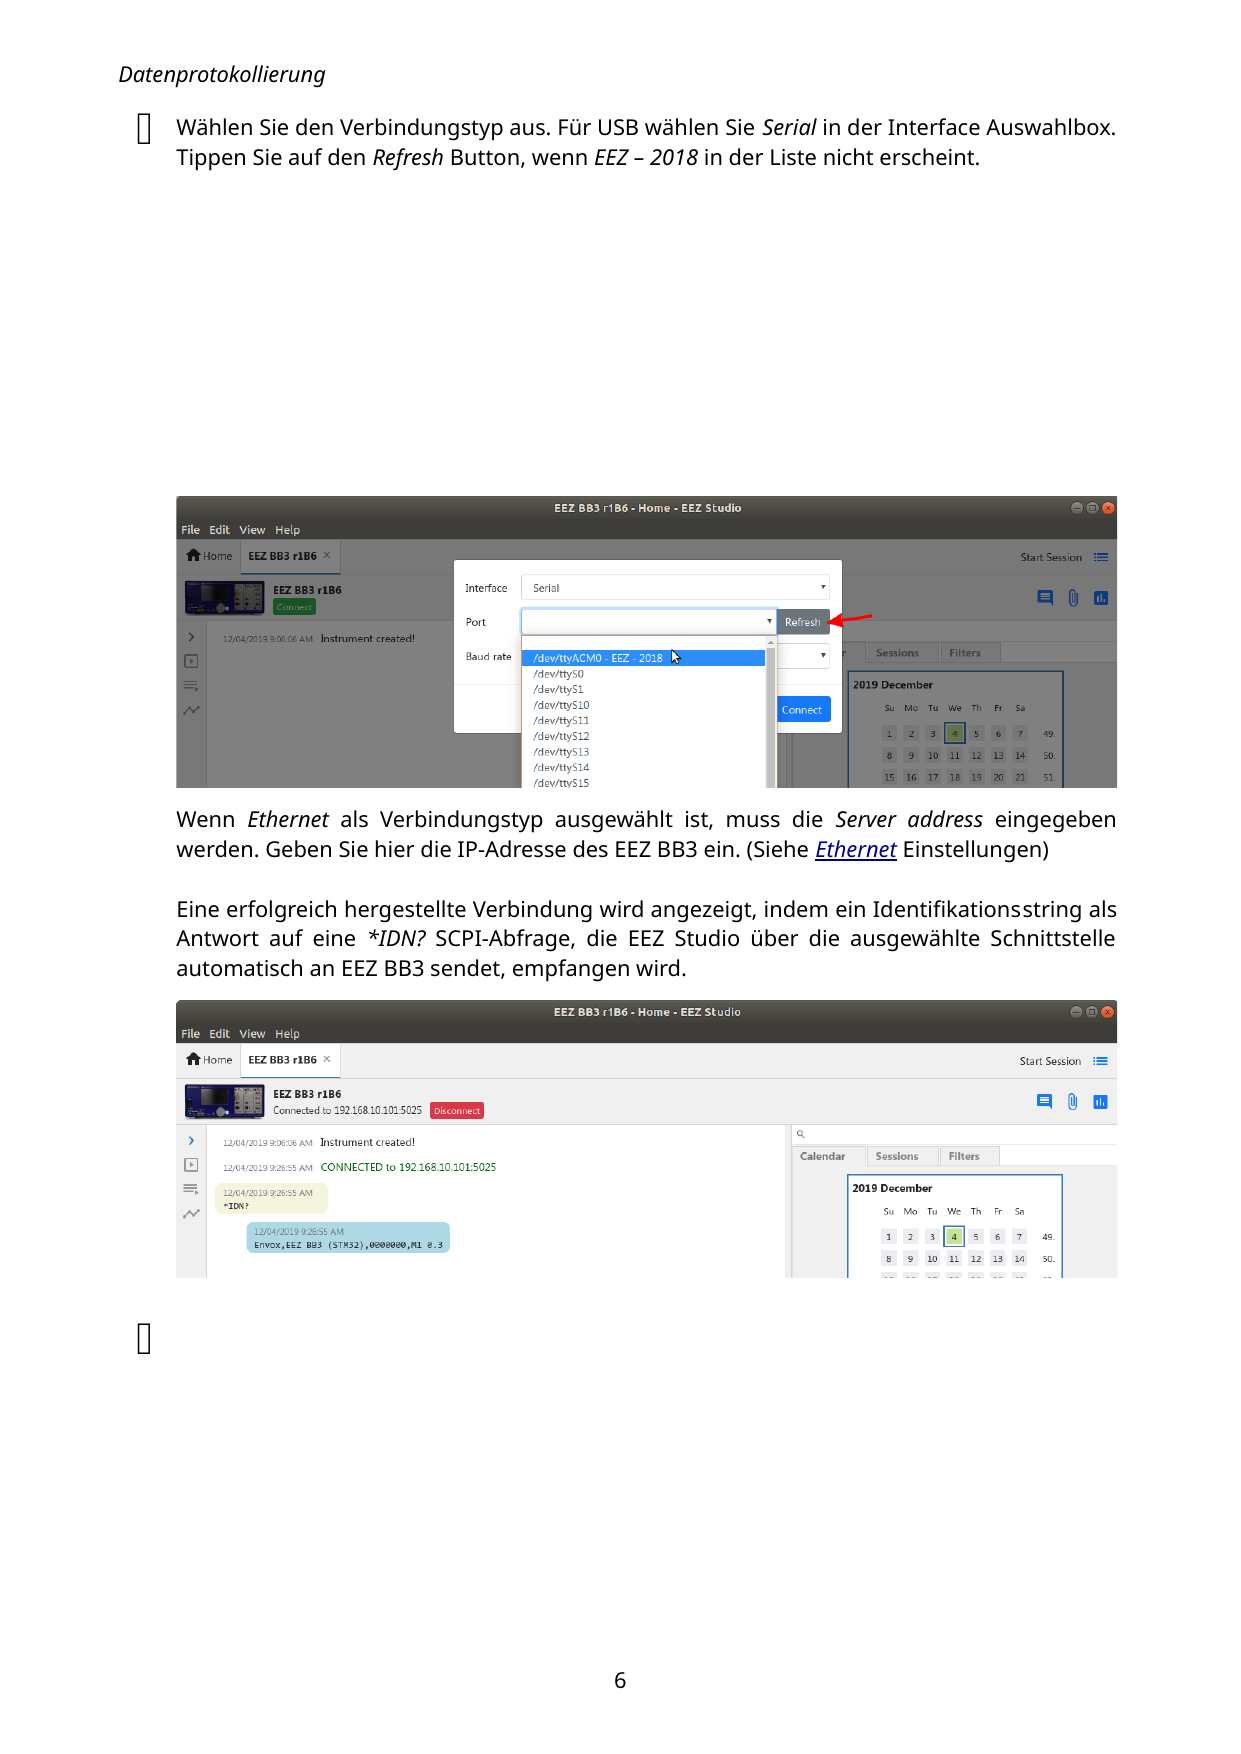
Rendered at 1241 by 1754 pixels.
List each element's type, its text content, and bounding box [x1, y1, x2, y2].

picture [176, 1000, 1118, 1278]
picture [176, 496, 1118, 788]
table_cell Wählen Sie den Verbindungstyp aus. Für USB wählen Sie Serial in der Interface Auswahlbox. Tippen Sie auf den Refresh Button, wenn EEZ – 2018 in der Liste nicht erscheint. Wenn Ethernet als Verbindungstyp ausgewählt ist, muss die Server address eingegeben werden. Geben Sie hier die IP-Adresse des EEZ BB3 ein. (Siehe Ethernet Einstellungen) Eine erfolgreich hergestellte Verbindung wird angezeigt, indem ein Identifikationsstring als Antwort auf eine *IDN? SCPI-Abfrage, die EEZ Studio über die ausgewählte Schnittstelle automatisch an EEZ BB3 sendet, empfangen wird. [171, 107, 1123, 1277]
table_cell [171, 1278, 1123, 1300]
table_cell  [118, 107, 171, 1300]
table_header [171, 1317, 1123, 1370]
table_header  [118, 1317, 171, 1370]
